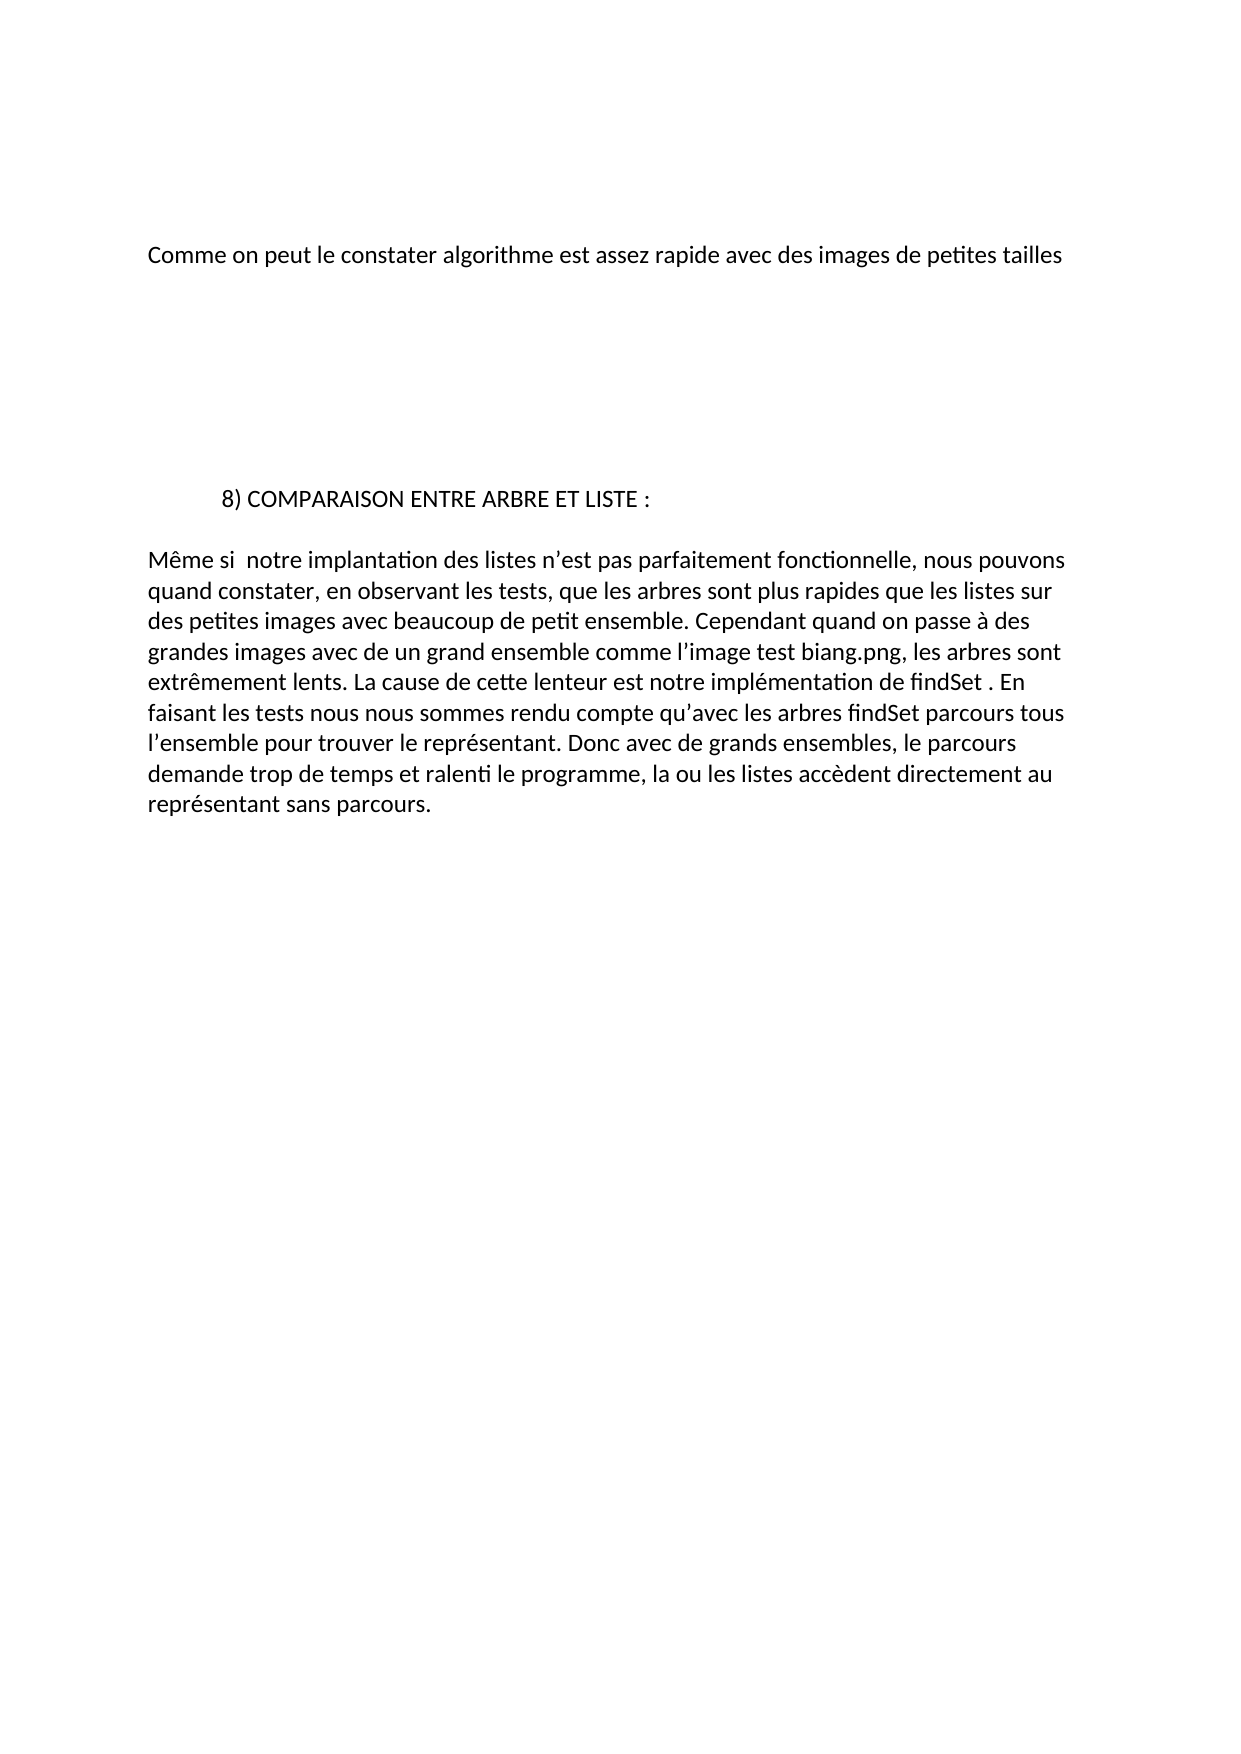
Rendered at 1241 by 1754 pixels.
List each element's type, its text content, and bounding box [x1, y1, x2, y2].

text Comme on peut le constater algorithme est assez rapide avec des images de petites tailles [148, 239, 1093, 270]
text Même si notre implantation des listes n’est pas parfaitement fonctionnelle, nous pouvons quand constater, en observant les tests, que les arbres sont plus rapides que les listes sur des petites images avec beaucoup de petit ensemble. Cependant quand on passe à des grandes images avec de un grand ensemble comme l’image test biang.png, les arbres sont extrêmement lents. La cause de cette lenteur est notre implémentation de findSet . En faisant les tests nous nous sommes rendu compte qu’avec les arbres findSet parcours tous l’ensemble pour trouver le représentant. Donc avec de grands ensembles, le parcours demande trop de temps et ralenti le programme, la ou les listes accèdent directement au représentant sans parcours. [148, 544, 1093, 819]
text 8) COMPARAISON ENTRE ARBRE ET LISTE : [148, 483, 1093, 514]
